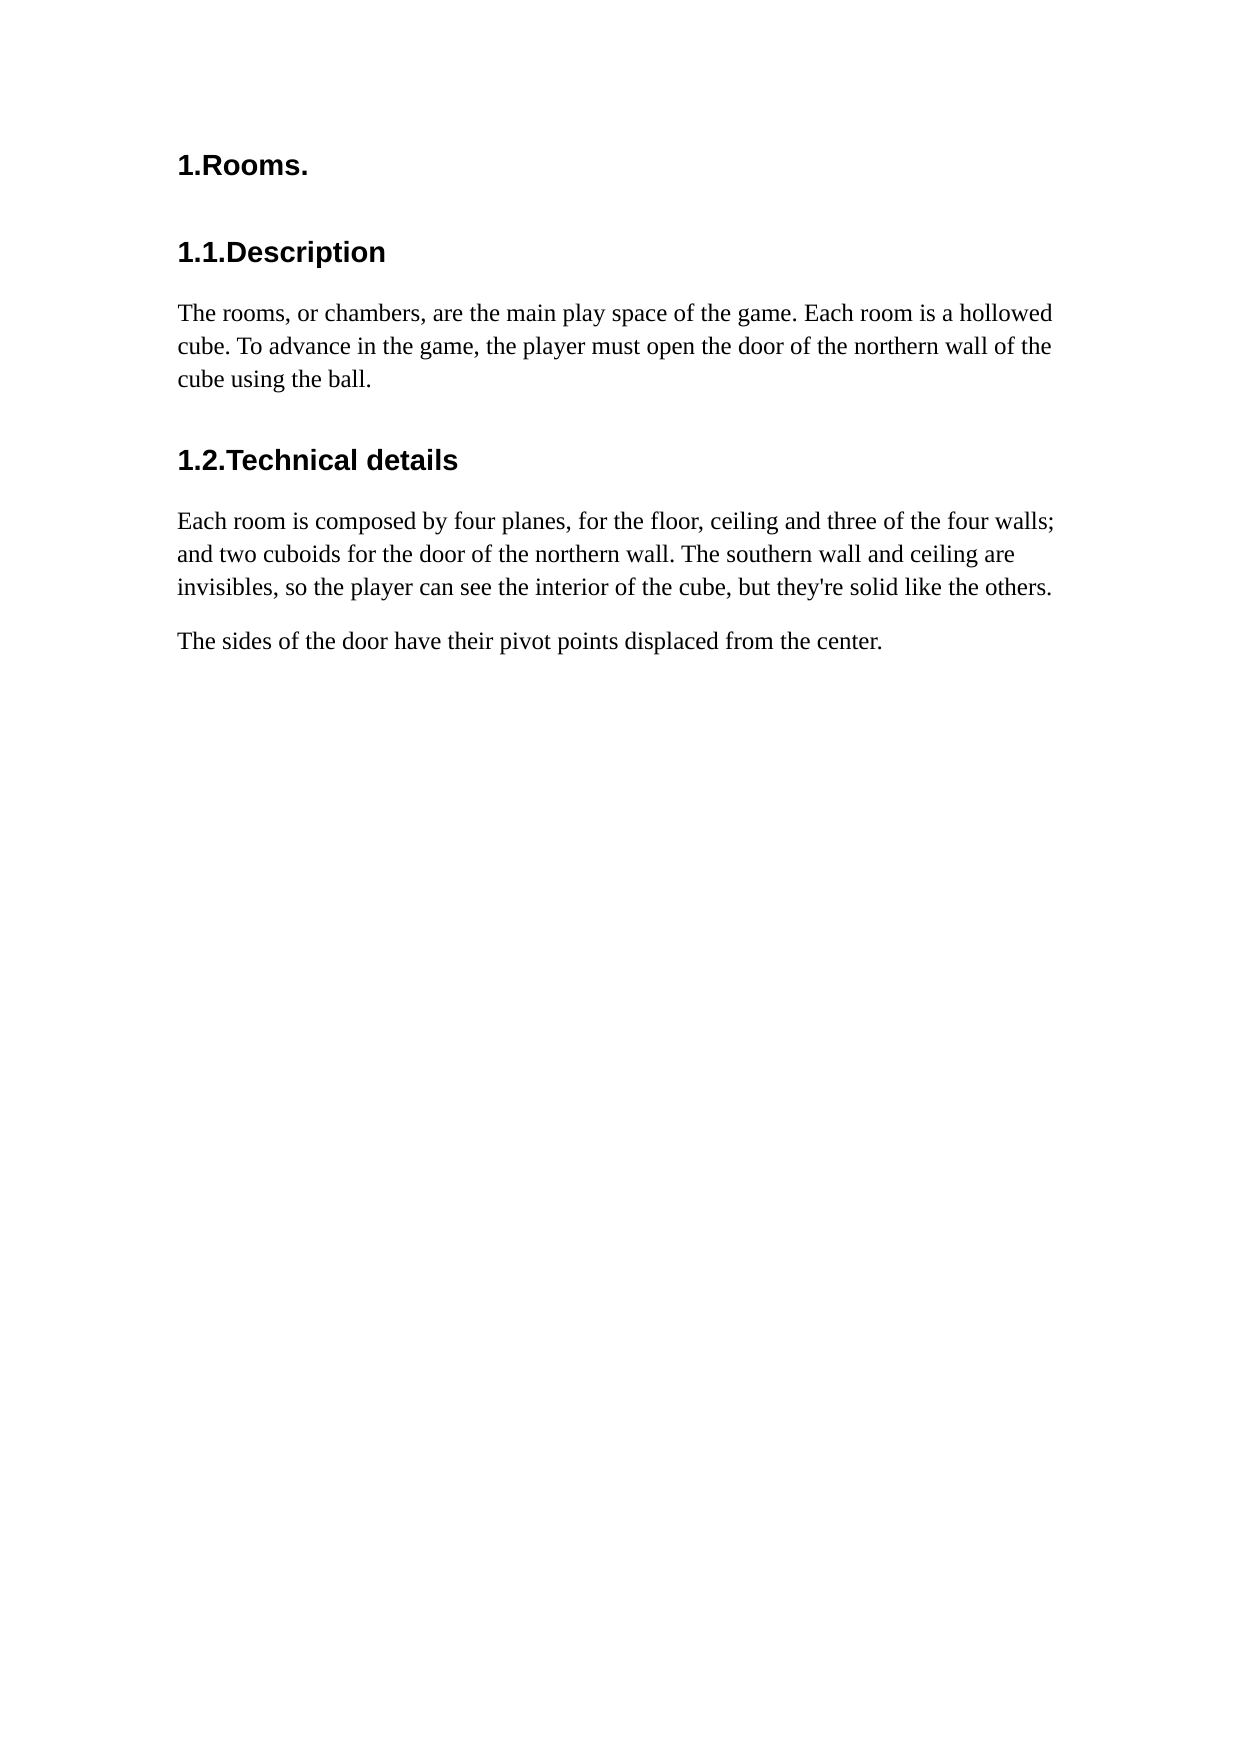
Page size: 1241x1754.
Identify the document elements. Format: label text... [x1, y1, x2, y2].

text The rooms, or chambers, are the main play space of the game. Each room is a hollowed cube. To advance in the game, the player must open the door of the northern wall of the cube using the ball. [177, 298, 1063, 393]
list Description [177, 235, 1063, 269]
text Each room is composed by four planes, for the floor, ceiling and three of the four walls; and two cuboids for the door of the northern wall. The southern wall and ceiling are invisibles, so the player can see the interior of the cube, but they're solid like the others. [177, 506, 1063, 601]
list Rooms. [177, 148, 1063, 181]
text The sides of the door have their pivot points displaced from the center. [177, 626, 1063, 654]
list Technical details [177, 443, 1063, 477]
